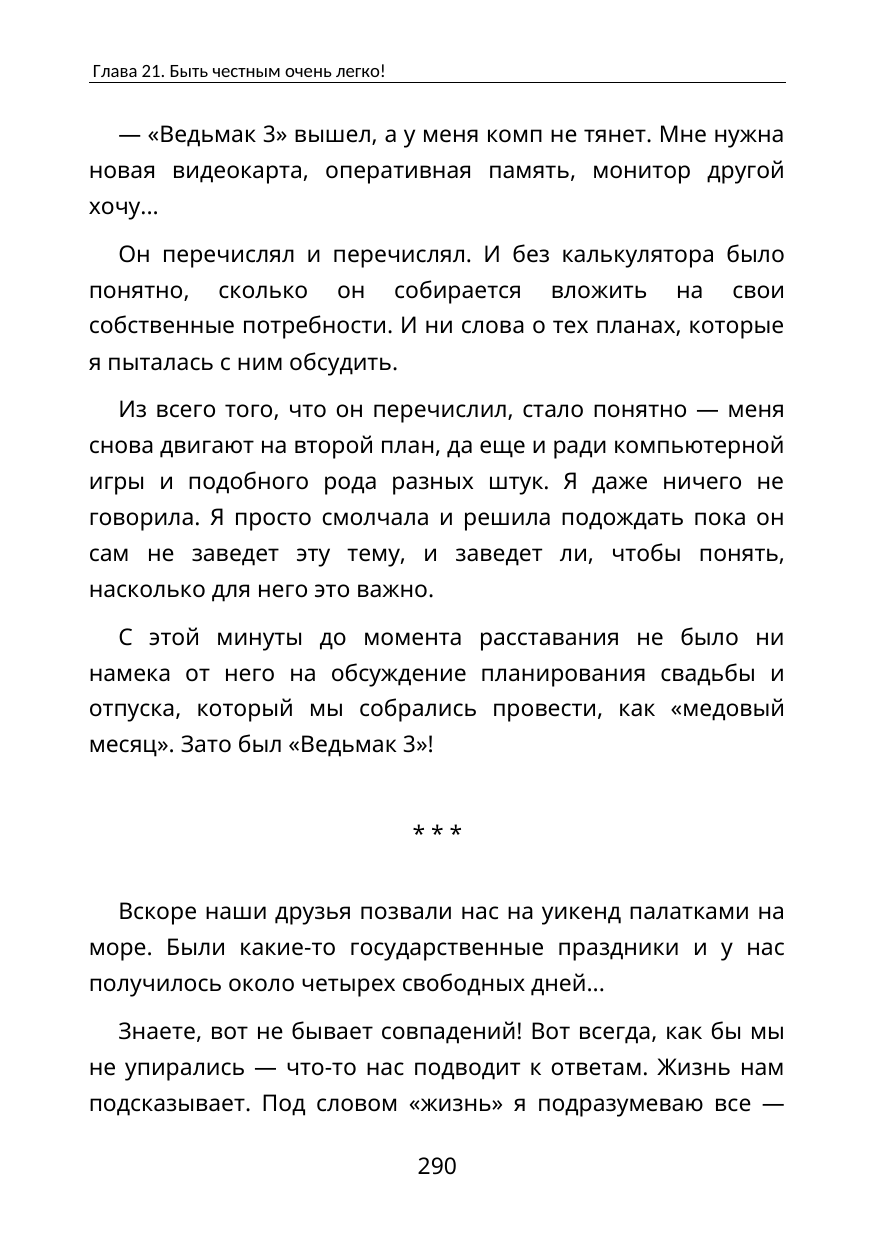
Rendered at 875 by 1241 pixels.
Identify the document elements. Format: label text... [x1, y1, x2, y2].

subtitle * * * [88, 818, 786, 849]
text Он перечислял и перечислял. И без калькулятора было понятно, сколько он собирается вложить на свои собственные потребности. И ни слова о тех планах, которые я пыталась с ним обсудить. [88, 238, 786, 377]
text Вскоре наши друзья позвали нас на уикенд палатками на море. Были какие-то государственные праздники и у нас получилось около четырех свободных дней... [88, 895, 786, 998]
text С этой минуты до момента расставания не было ни намека от него на обсуждение планирования свадьбы и отпуска, который мы собрались провести, как «медовый месяц». Зато был «Ведьмак 3»! [88, 621, 786, 759]
text Из всего того, что он перечислил, стало понятно — меня снова двигают на второй план, да еще и ради компьютерной игры и подобного рода разных штук. Я даже ничего не говорила. Я просто смолчала и решила подождать пока он сам не заведет эту тему, и заведет ли, чтобы понять, насколько для него это важно. [88, 393, 786, 604]
text Знаете, вот не бывает совпадений! Вот всегда, как бы мы не упирались — что-то нас подводит к ответам. Жизнь нам подсказывает. Под словом «жизнь» я подразумеваю все — [88, 1015, 786, 1118]
text — «Ведьмак 3» вышел, а у меня комп не тянет. Мне нужна новая видеокарта, оперативная память, монитор другой хочу... [88, 118, 786, 221]
